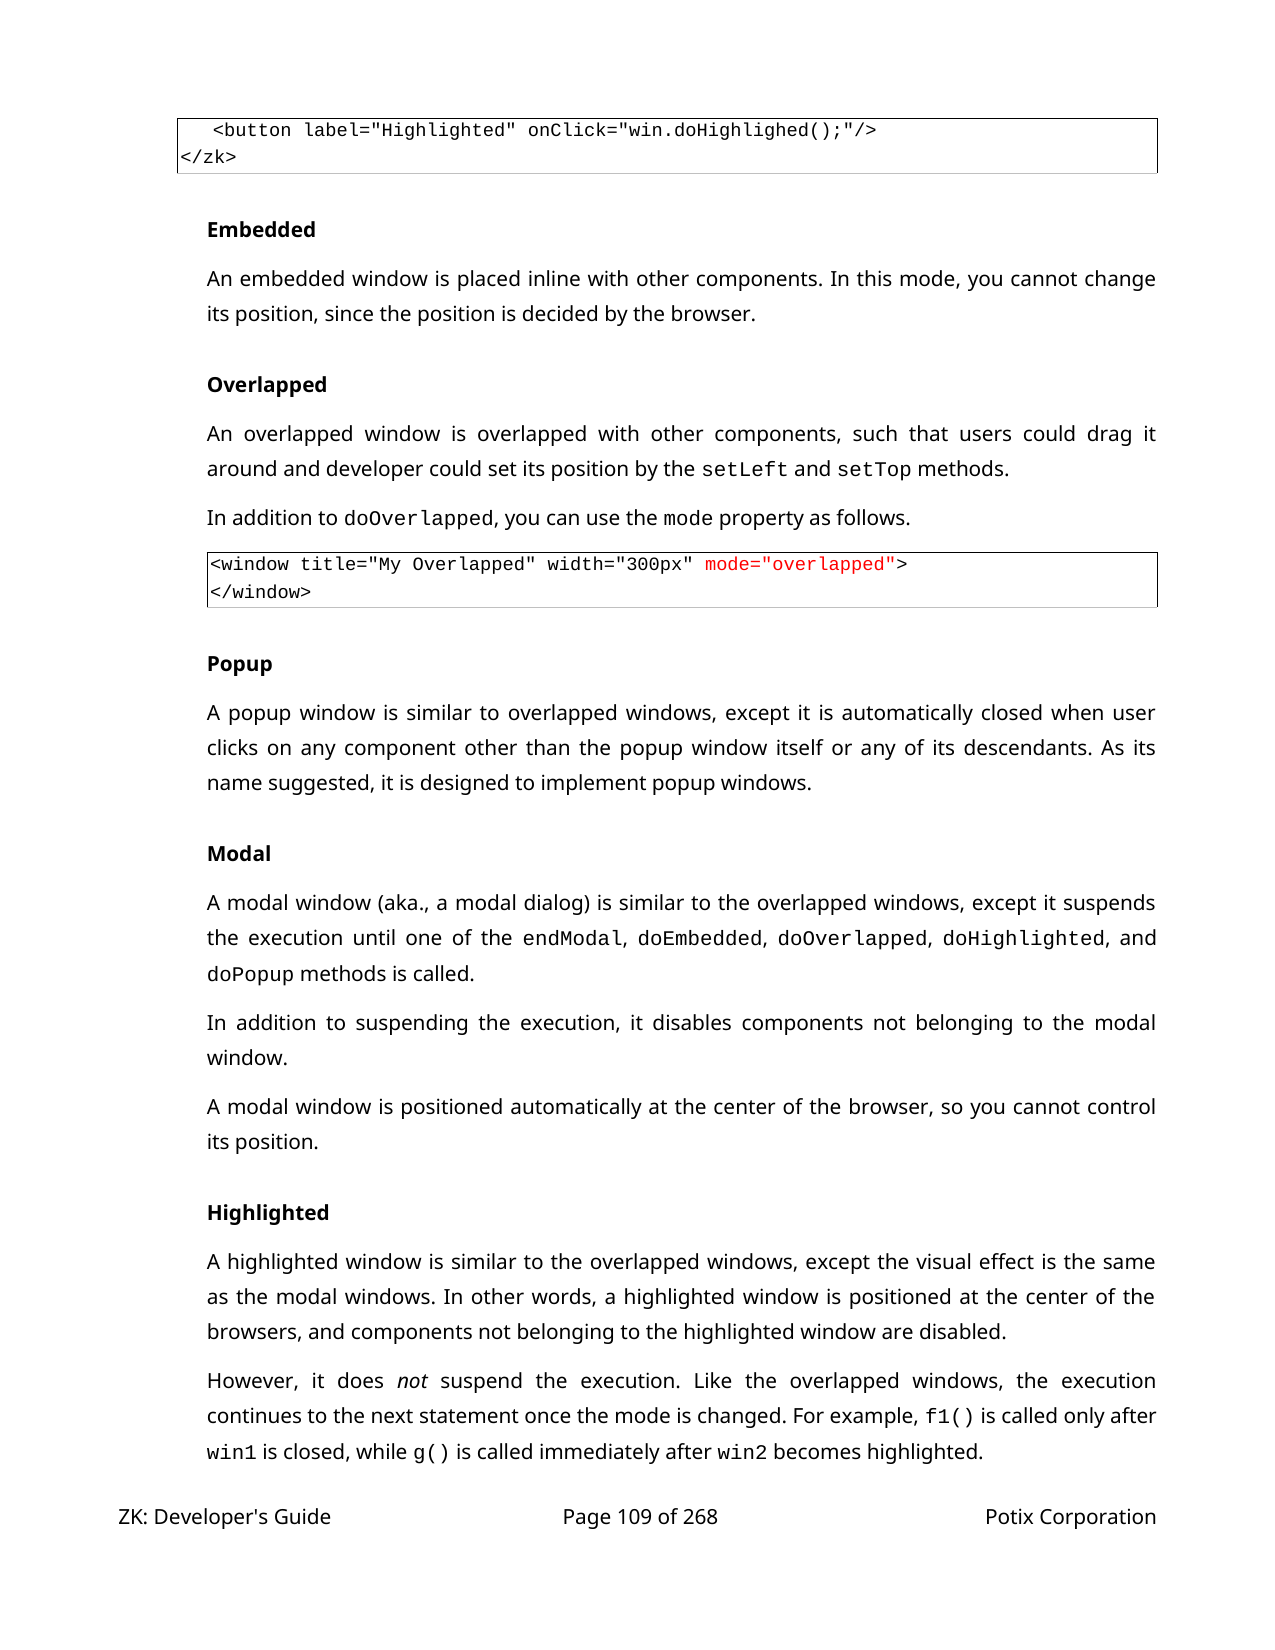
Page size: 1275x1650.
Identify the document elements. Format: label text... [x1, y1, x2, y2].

text <button label="Highlighted" onClick="win.doHighlighed();"/> [178, 119, 1157, 142]
text A highlighted window is similar to the overlapped windows, except the visual effect is the same as the modal windows. In other words, a highlighted window is positioned at the center of the browsers, and components not belonging to the highlighted window are disabled. [207, 1247, 1157, 1346]
text A popup window is similar to overlapped windows, except it is automatically closed when user clicks on any component other than the popup window itself or any of its descendants. As its name suggested, it is designed to implement popup windows. [207, 698, 1157, 797]
text In addition to doOverlapped, you can use the mode property as follows. [207, 503, 1157, 532]
text However, it does not suspend the execution. Like the overlapped windows, the execution continues to the next statement once the mode is changed. For example, f1() is called only after win1 is closed, while g() is called immediately after win2 becomes highlighted. [207, 1366, 1157, 1465]
text </zk> [178, 145, 1157, 173]
text An overlapped window is overlapped with other components, such that users could drag it around and developer could set its position by the setLeft and setTop methods. [207, 419, 1157, 482]
text <window title="My Overlapped" width="300px" mode="overlapped"> [208, 553, 1157, 577]
subtitle Modal [207, 839, 1157, 867]
text A modal window (aka., a modal dialog) is similar to the overlapped windows, except it suspends the execution until one of the endModal, doEmbedded, doOverlapped, doHighlighted, and doPopup methods is called. [207, 888, 1157, 987]
text An embedded window is placed inline with other components. In this mode, you cannot change its position, since the position is decided by the browser. [207, 264, 1157, 327]
text </window> [208, 579, 1157, 607]
subtitle Overlapped [207, 370, 1157, 398]
subtitle Popup [207, 649, 1157, 677]
text In addition to suspending the execution, it disables components not belonging to the modal window. [207, 1008, 1157, 1071]
text A modal window is positioned automatically at the center of the browser, so you cannot control its position. [207, 1092, 1157, 1156]
subtitle Highlighted [207, 1198, 1157, 1226]
subtitle Embedded [207, 215, 1157, 243]
